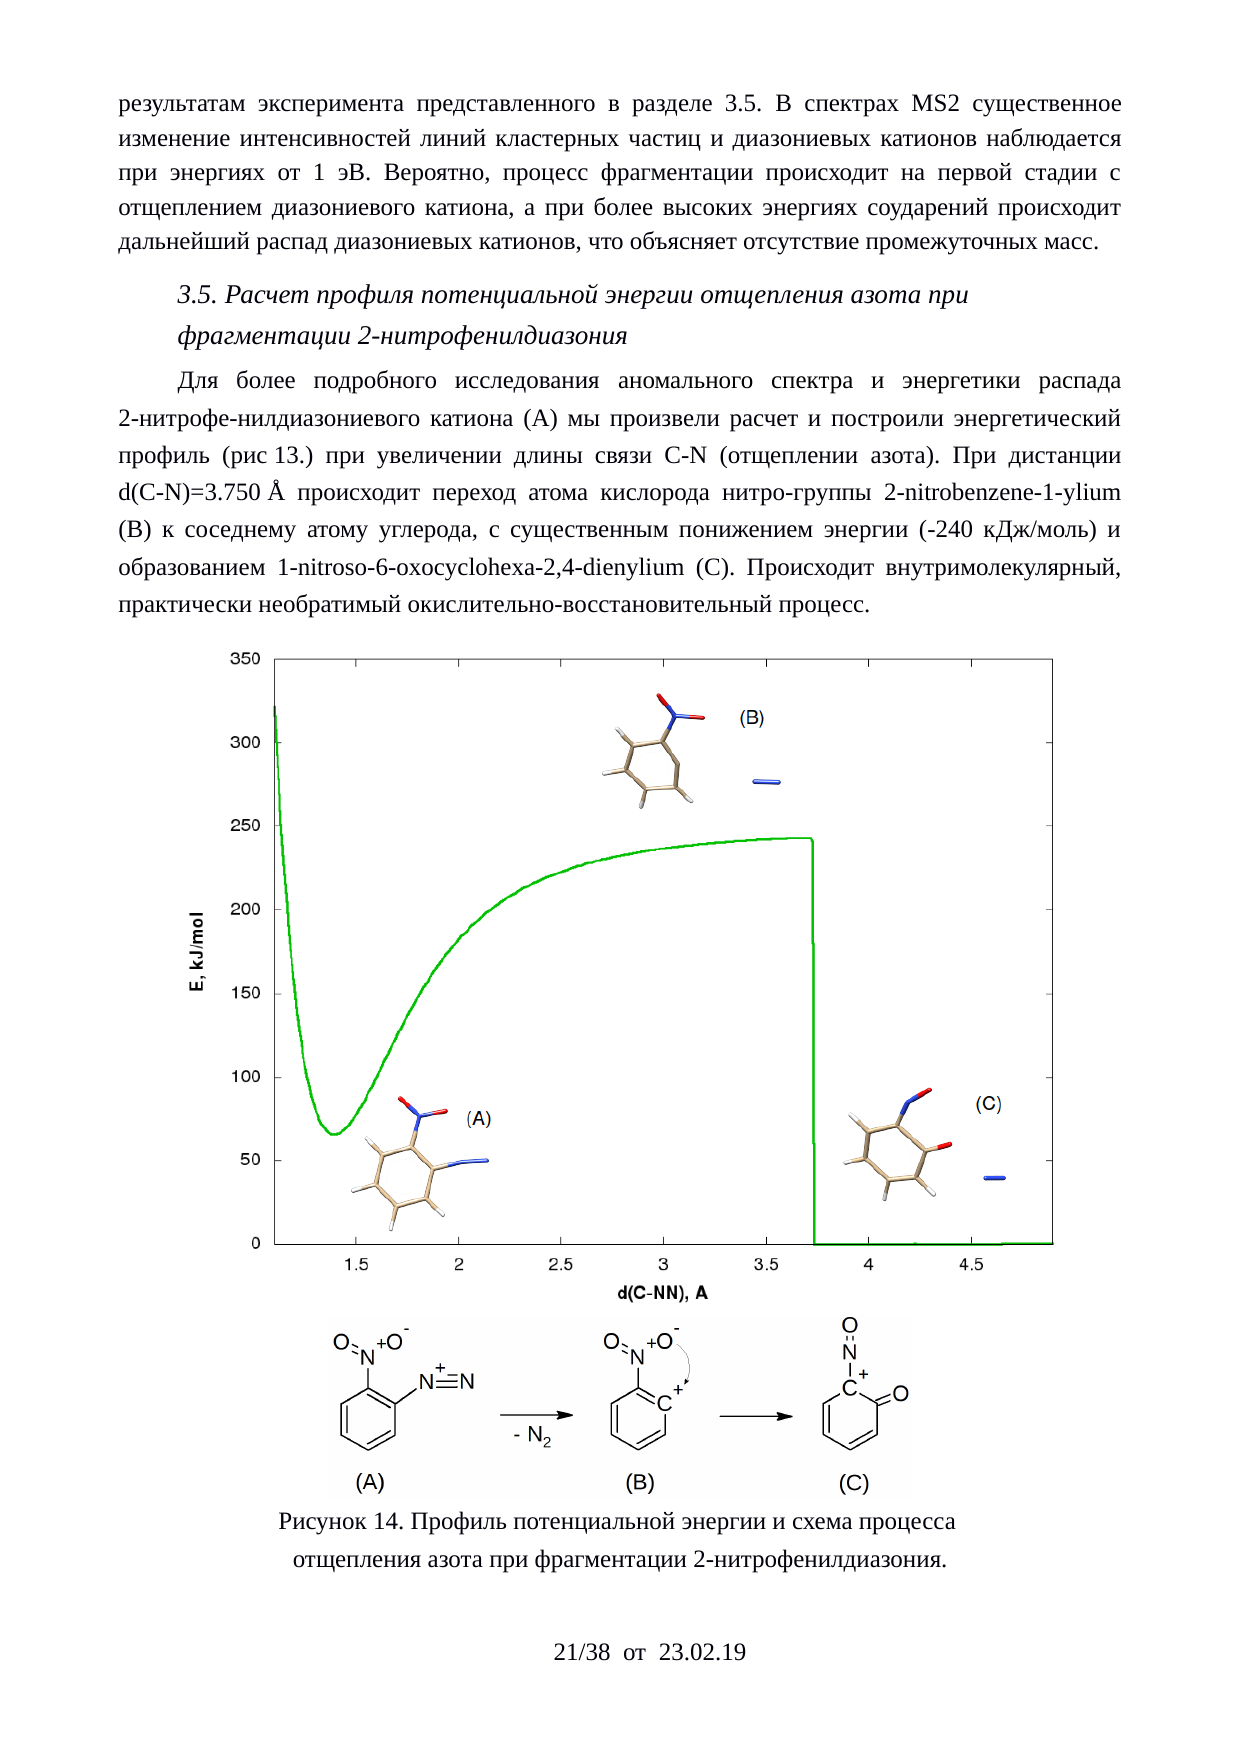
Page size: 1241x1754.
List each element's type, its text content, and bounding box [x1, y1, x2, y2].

list отщепления азота при фрагментации 2-нитрофенилдиазония. [118, 1544, 1122, 1572]
text результатам эксперимента представленного в разделе 3.5. В спектрах MS2 существенное изменение интенсивностей линий кластерных частиц и диазониевых катионов наблюдается при энергиях от 1 эВ. Вероятно, процесс фрагментации происходит на первой стадии с отщеплением диазониевого катиона, а при более высоких энергиях соударений происходит дальнейший распад диазониевых катионов, что объясняет отсутствие промежуточных масс. [118, 88, 1122, 255]
picture [328, 1315, 912, 1498]
subtitle 3.5. Расчет профиля потенциальной энергии отщепления азота при фрагментации 2-нитрофенилдиазония [177, 279, 1122, 350]
picture [177, 645, 1064, 1307]
list Рисунок 14. Профиль потенциальной энергии и схема процесса [118, 1506, 1122, 1535]
list Для более подробного исследования аномального спектра и энергетики распада 2‑нитрофе-нилдиазониевого катиона (A) мы произвели расчет и построили энергетический профиль (рис 13.) при увеличении длины связи C-N (отщеплении азота). При дистанции d(C‑N)=3.750 Å происходит переход атома кислорода нитро-группы 2-nitrobenzene-1-ylium (B) к соседнему атому углерода, с существенным понижением энергии (-240 кДж/моль) и образованием 1-nitroso-6-oxocyclohexa-2,4-dienylium (C). Происходит внутримолекулярный, практически необратимый окислительно-восстановительный процесс. [118, 365, 1122, 618]
